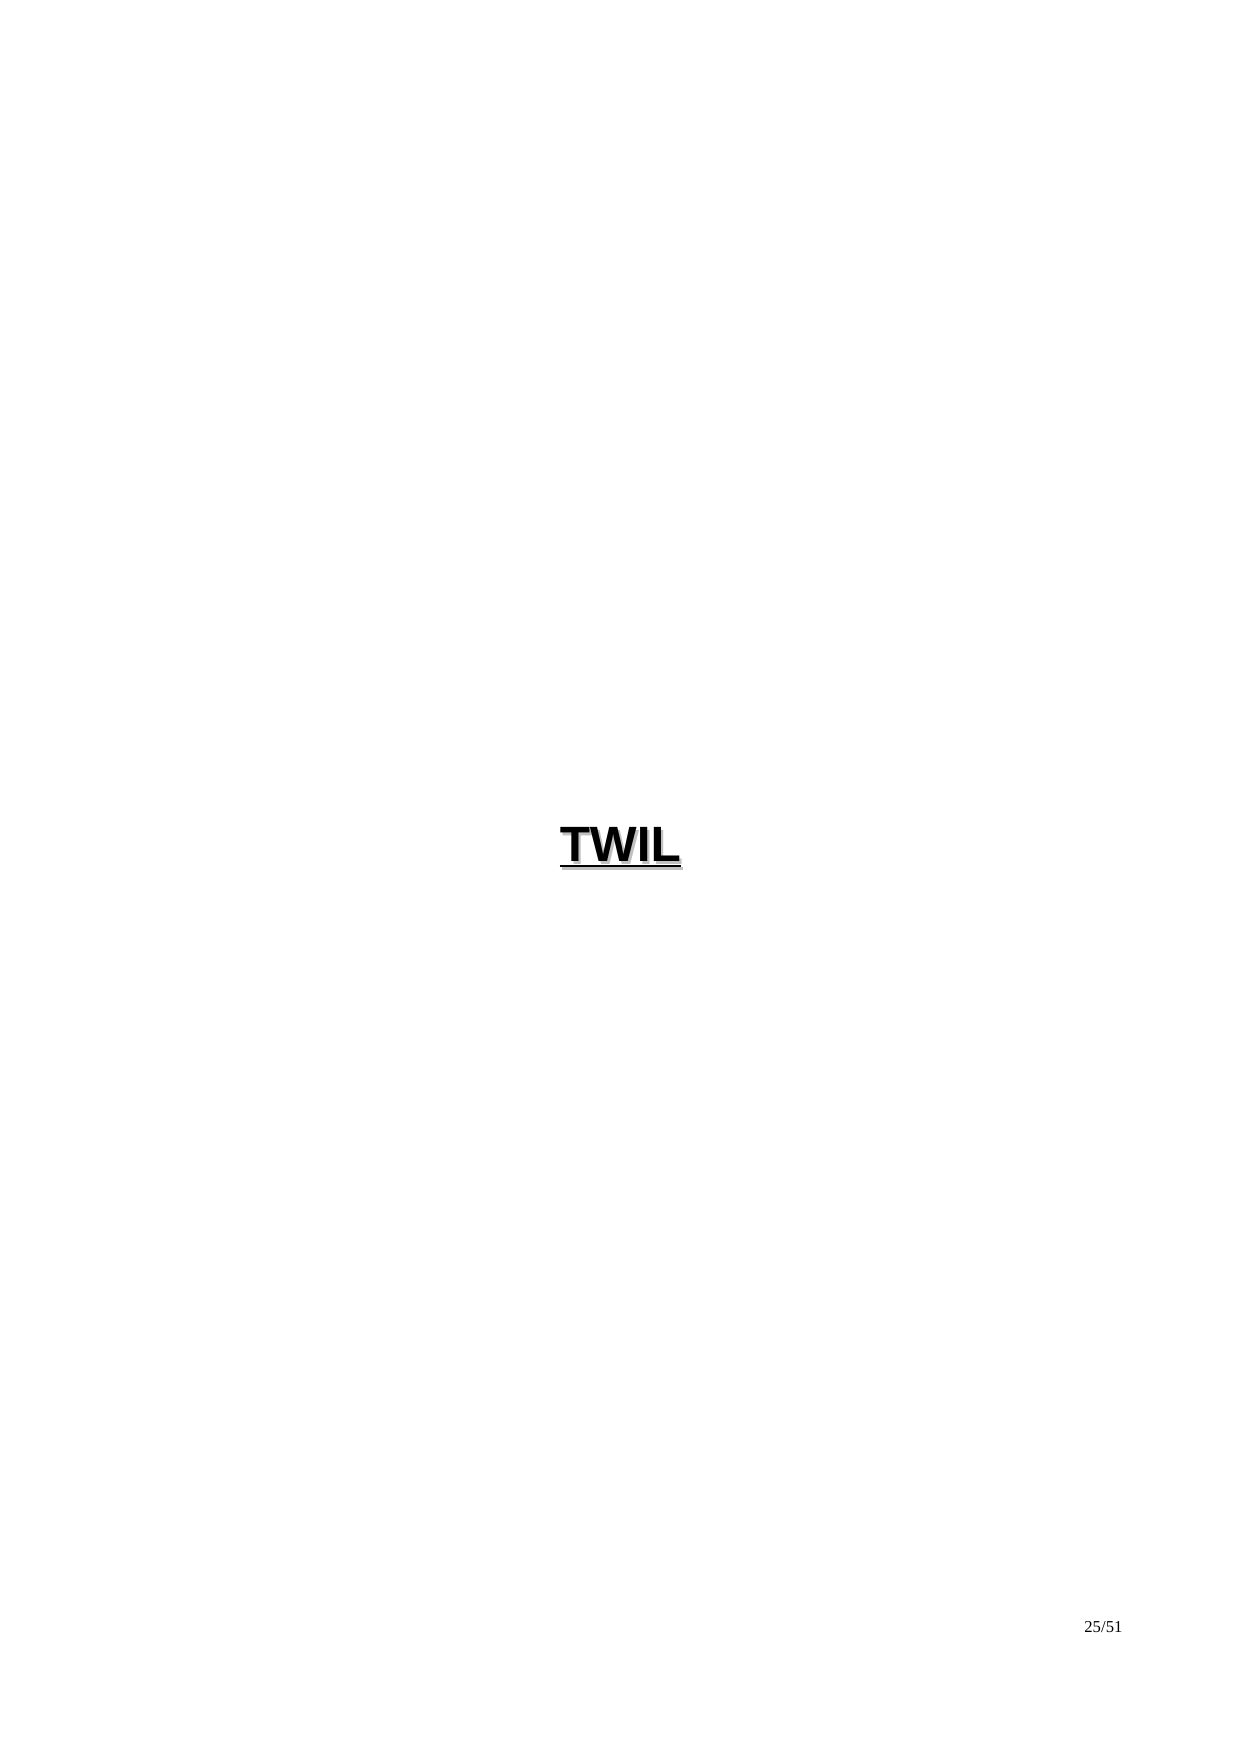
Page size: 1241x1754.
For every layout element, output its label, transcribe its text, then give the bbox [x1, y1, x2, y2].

subtitle TWIL [118, 815, 1122, 872]
